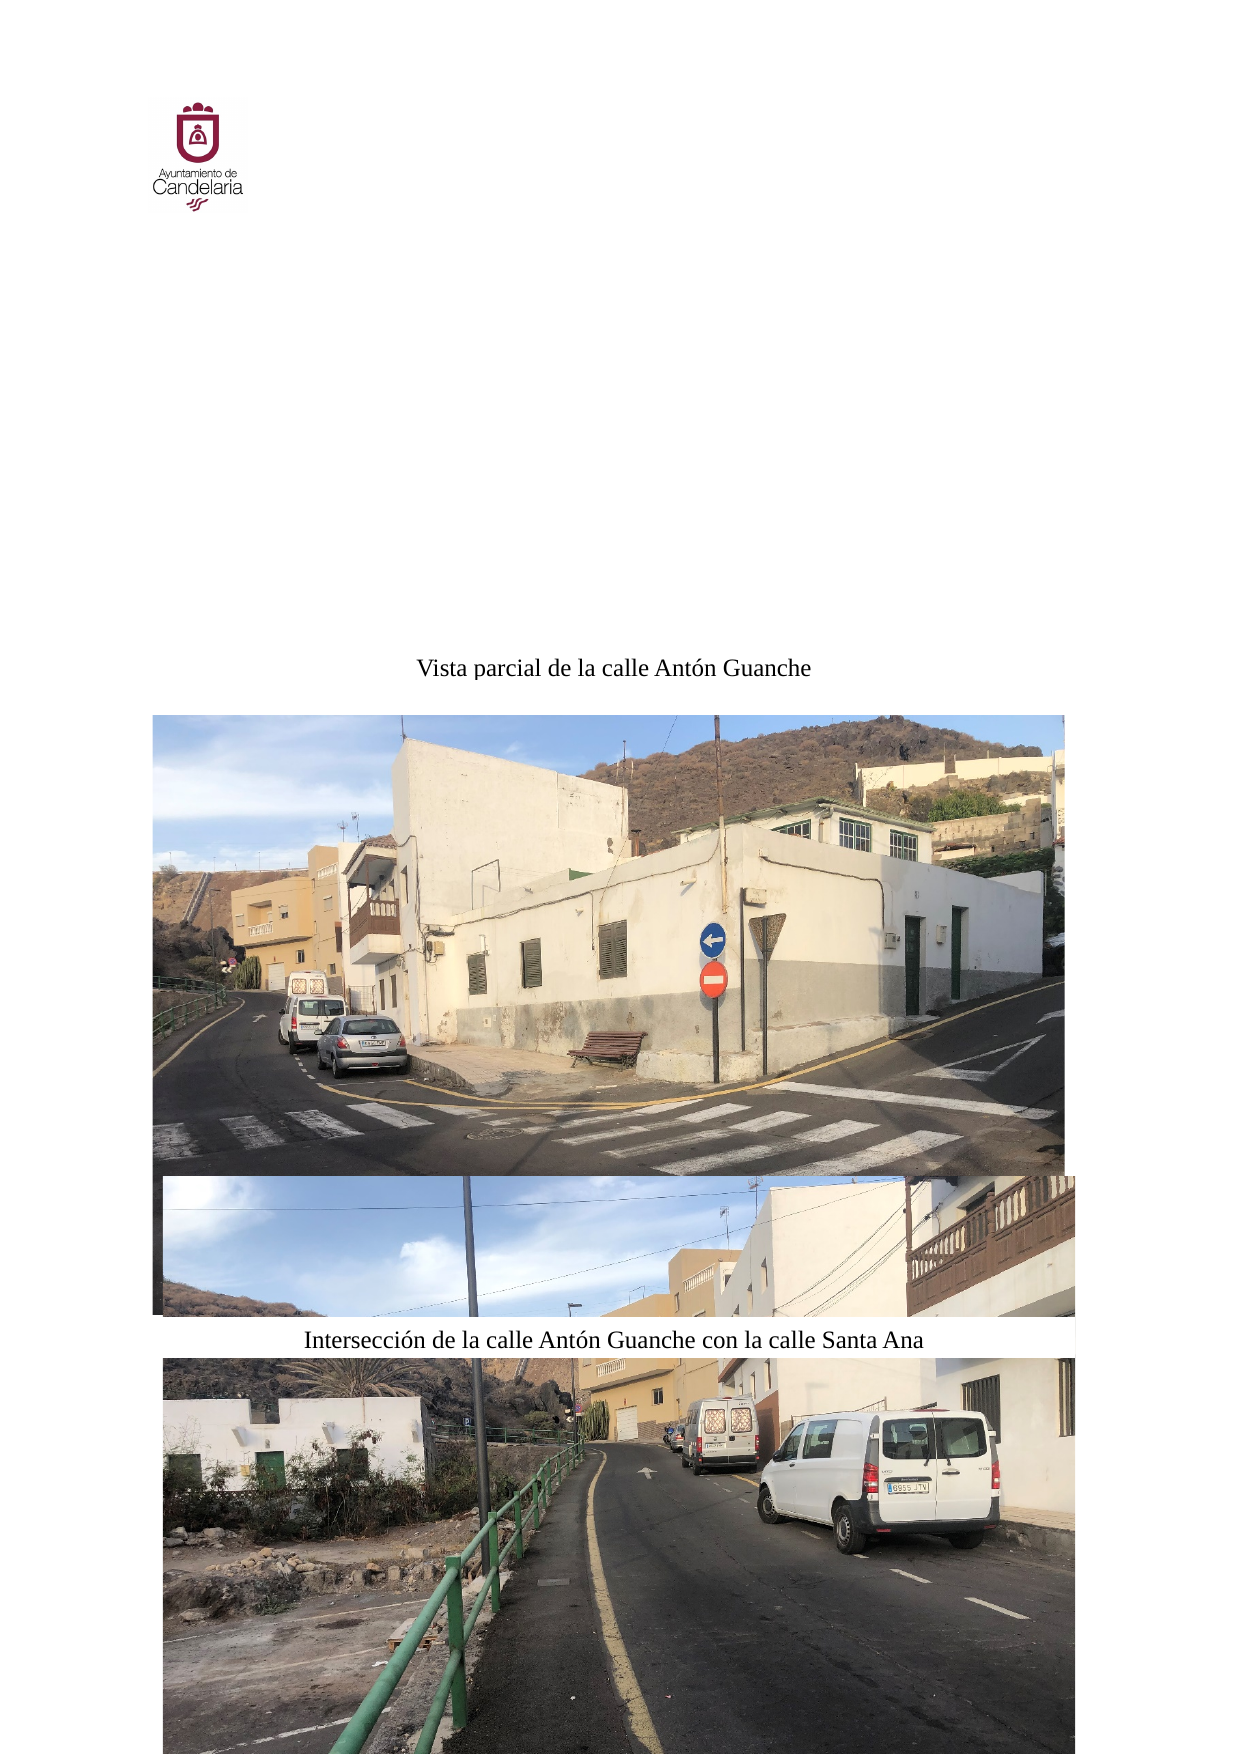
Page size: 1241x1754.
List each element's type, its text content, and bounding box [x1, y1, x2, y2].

text Vista parcial de la calle Antón Guanche [167, 653, 1060, 679]
text Intersección de la calle Antón Guanche con la calle Santa Ana [167, 1325, 1060, 1351]
